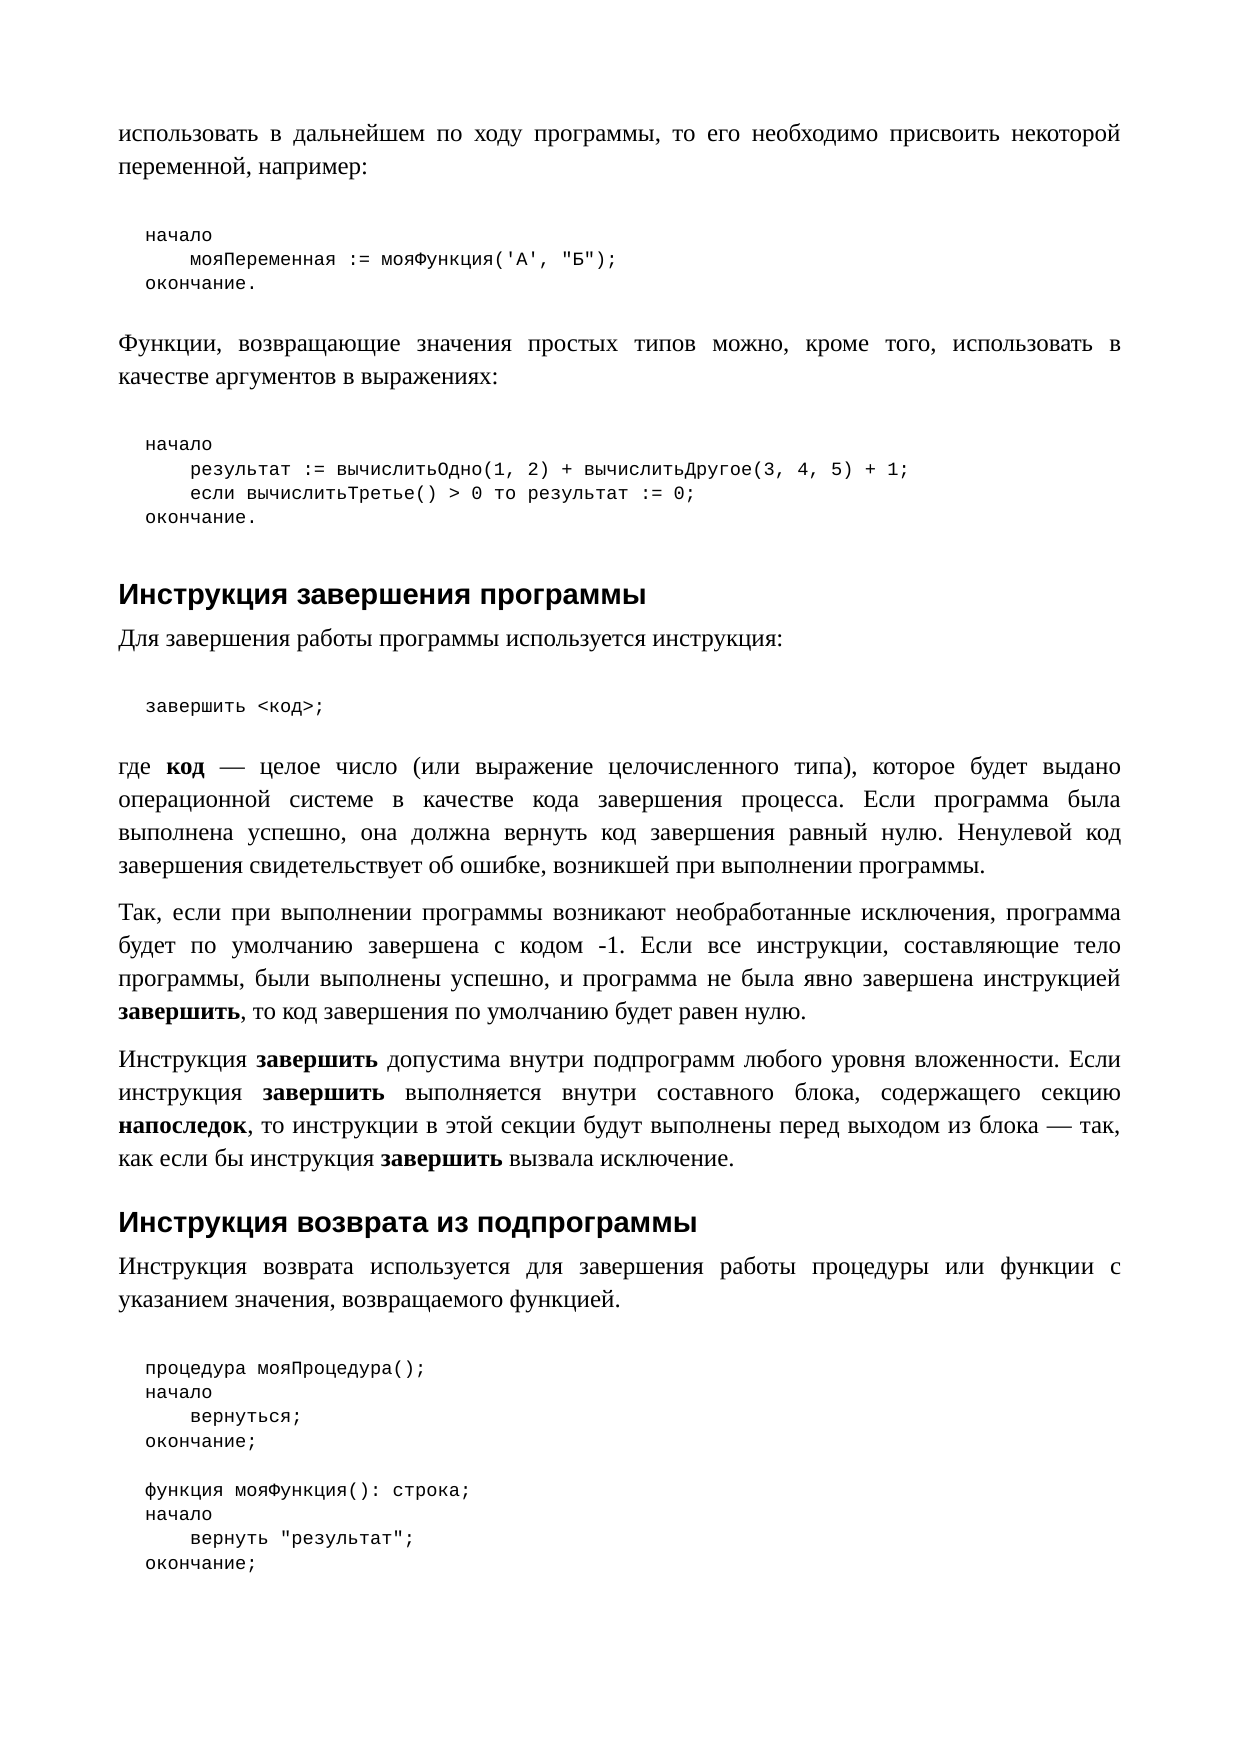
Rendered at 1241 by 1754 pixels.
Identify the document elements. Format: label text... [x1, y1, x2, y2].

text функция мояФункция(): строка; начало вернуть "результат"; окончание; [136, 1472, 1104, 1584]
text начало результат := вычислитьОдно(1, 2) + вычислитьДругое(3, 4, 5) + 1; если вычислитьТретье() > 0 то результат := 0; окончание. [136, 426, 1104, 538]
subtitle Инструкция завершения программы [118, 577, 1122, 610]
text использовать в дальнейшем по ходу программы, то его необходимо присвоить некоторой переменной, например: [118, 118, 1122, 180]
text Функции, возвращающие значения простых типов можно, кроме того, использовать в качестве аргументов в выражениях: [118, 328, 1122, 390]
text завершить <код>; [136, 688, 1104, 727]
text начало мояПеременная := мояФункция('А', "Б"); окончание. [136, 216, 1104, 304]
text процедура мояПроцедура(); начало вернуться; окончание; [136, 1350, 1104, 1472]
text где код — целое число (или выражение целочисленного типа), которое будет выдано операционной системе в качестве кода завершения процесса. Если программа была выполнена успешно, она должна вернуть код завершения равный нулю. Ненулевой код завершения свидетельствует об ошибке, возникшей при выполнении программы. [118, 751, 1122, 878]
text Так, если при выполнении программы возникают необработанные исключения, программа будет по умолчанию завершена с кодом -1. Если все инструкции, составляющие тело программы, были выполнены успешно, и программа не была явно завершена инструкцией завершить, то код завершения по умолчанию будет равен нулю. [118, 897, 1122, 1025]
text Инструкция завершить допустима внутри подпрограмм любого уровня вложенности. Если инструкция завершить выполняется внутри составного блока, содержащего секцию напоследок, то инструкции в этой секции будут выполнены перед выходом из блока — так, как если бы инструкция завершить вызвала исключение. [118, 1044, 1122, 1172]
subtitle Инструкция возврата из подпрограммы [118, 1205, 1122, 1239]
text Для завершения работы программы используется инструкция: [118, 623, 1122, 651]
text Инструкция возврата используется для завершения работы процедуры или функции с указанием значения, возвращаемого функцией. [118, 1251, 1122, 1313]
